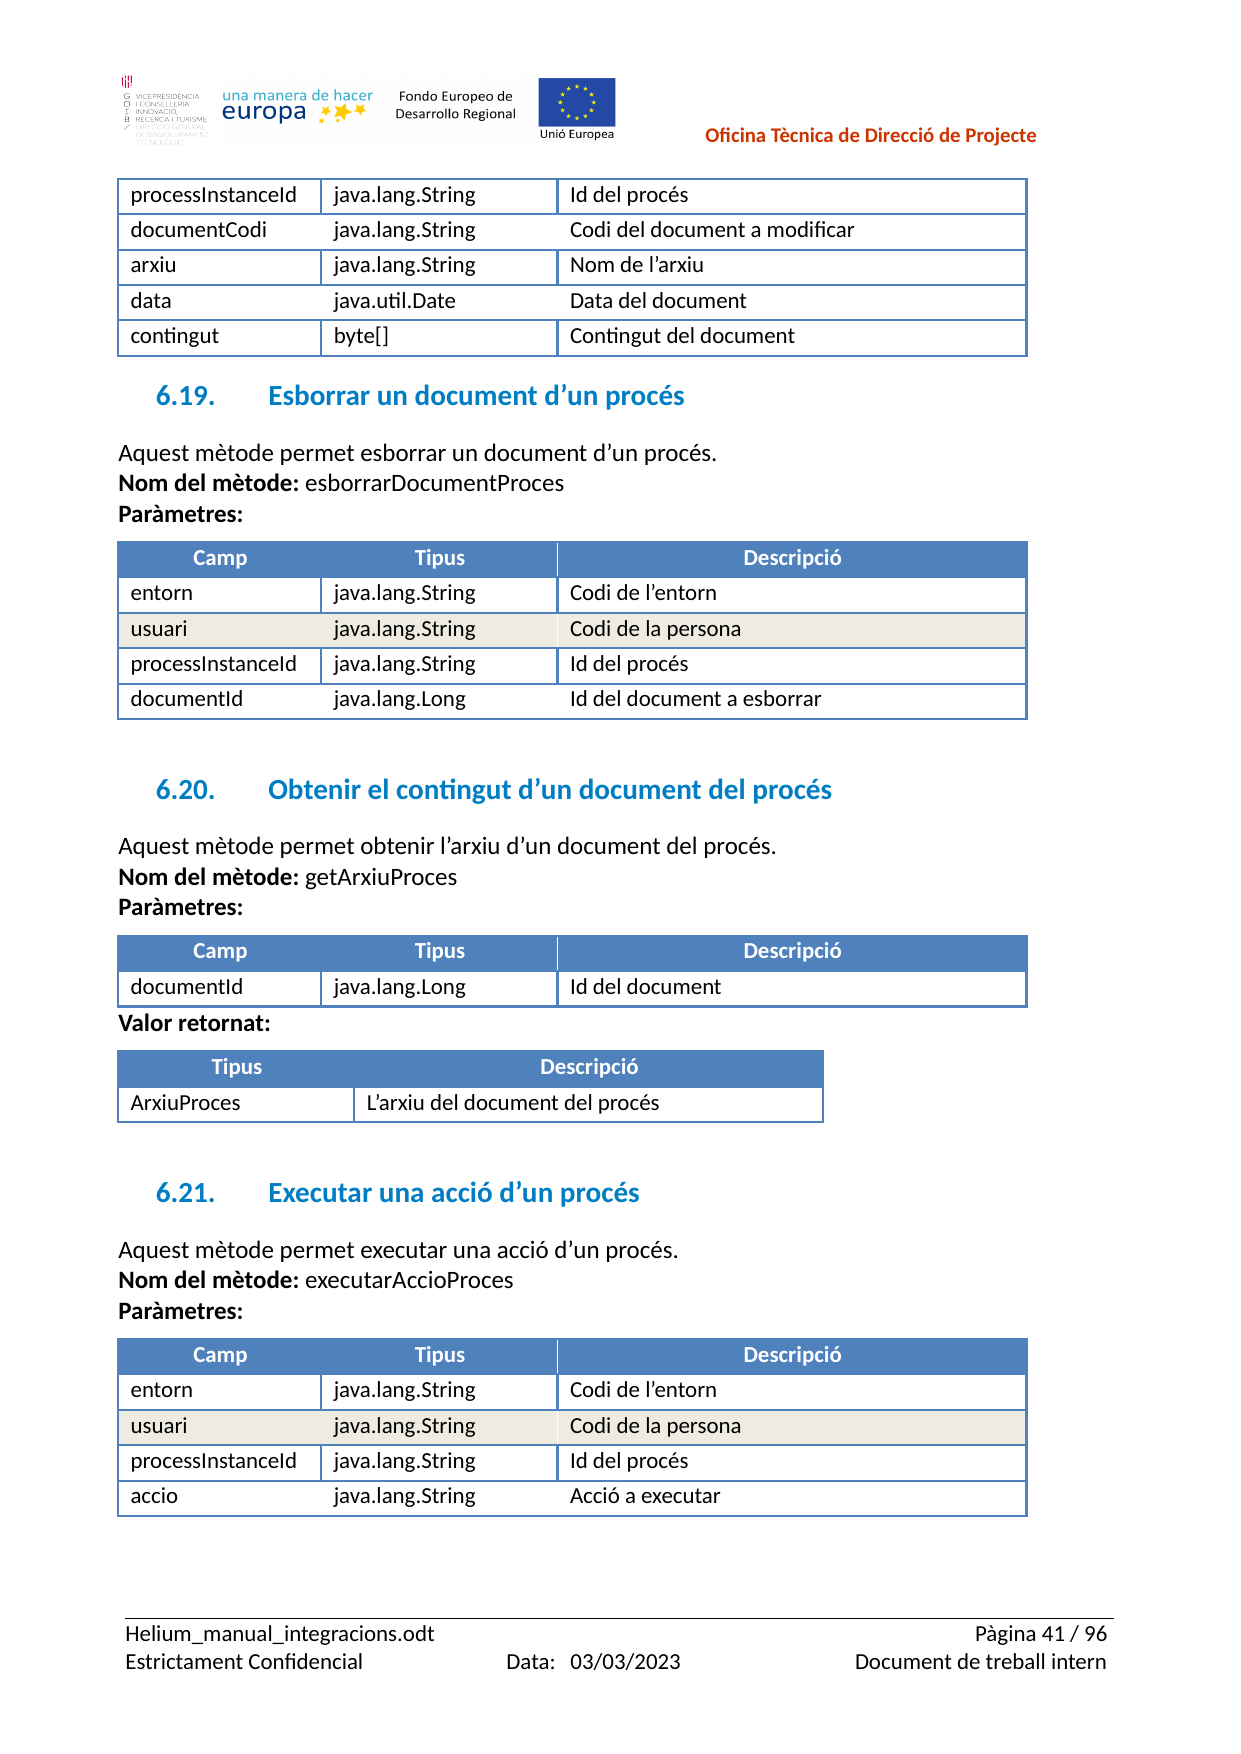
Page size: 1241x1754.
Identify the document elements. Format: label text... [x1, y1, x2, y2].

table_header Descripció [558, 937, 1025, 970]
table_header Camp [119, 1340, 321, 1373]
table_cell Data del document [558, 286, 1025, 319]
picture [118, 73, 213, 147]
table_cell java.lang.String [322, 180, 556, 213]
table_cell Contingut del document [559, 321, 1025, 355]
table_header Camp [119, 543, 321, 576]
table_cell documentId [119, 972, 320, 1005]
table_cell java.lang.String [322, 251, 556, 284]
table_cell usuari [119, 1411, 321, 1444]
subtitle Esborrar un document d’un procés [156, 377, 1122, 413]
table_cell java.util.Date [321, 286, 557, 319]
table_cell Codi de la persona [558, 614, 1025, 647]
subtitle Executar una acció d’un procés [156, 1174, 1122, 1210]
table_header Tipus [119, 1053, 354, 1086]
table_header Camp [119, 937, 321, 970]
table_cell Acció a executar [558, 1482, 1025, 1515]
table_cell java.lang.String [322, 578, 556, 612]
table_cell java.lang.String [321, 1411, 557, 1444]
table_cell entorn [119, 1375, 320, 1409]
table_cell Codi de la persona [558, 1411, 1025, 1444]
table_cell ArxiuProces [119, 1088, 353, 1121]
text Aquest mètode permet executar una acció d’un procés. [118, 1234, 1122, 1264]
table_header Descripció [354, 1053, 822, 1086]
table_cell Codi del document a modificar [558, 215, 1025, 248]
text Nom del mètode: getArxiuProces Paràmetres: [118, 861, 1122, 922]
table_cell contingut [119, 321, 320, 355]
table_cell java.lang.Long [321, 685, 557, 718]
table_cell Codi de l’entorn [559, 578, 1025, 612]
table_header Descripció [558, 543, 1025, 576]
table_header Tipus [321, 1340, 557, 1373]
table_cell processInstanceId [119, 180, 320, 213]
table_cell entorn [119, 578, 320, 612]
picture [219, 73, 621, 147]
table_cell java.lang.String [321, 215, 557, 248]
table_cell Nom de l’arxiu [559, 251, 1025, 284]
table_cell java.lang.String [322, 1375, 556, 1409]
table_cell Id del procés [559, 649, 1025, 682]
table_cell java.lang.String [322, 649, 556, 682]
table_cell processInstanceId [119, 649, 320, 682]
table_cell usuari [119, 614, 321, 647]
table_cell Id del document a esborrar [558, 685, 1025, 718]
text Valor retornat: [118, 1007, 1122, 1038]
table_header Tipus [321, 543, 557, 576]
table_cell processInstanceId [119, 1446, 320, 1479]
text Aquest mètode permet esborrar un document d’un procés. [118, 437, 1122, 467]
table_cell L’arxiu del document del procés [355, 1088, 822, 1121]
table_header Descripció [558, 1340, 1025, 1373]
table_cell accio [119, 1482, 321, 1515]
table_cell documentId [119, 685, 321, 718]
table_cell arxiu [119, 251, 320, 284]
text Aquest mètode permet obtenir l’arxiu d’un document del procés. [118, 830, 1122, 861]
table_cell Id del procés [559, 180, 1025, 213]
table_cell java.lang.String [321, 614, 557, 647]
subtitle Obtenir el contingut d’un document del procés [156, 771, 1122, 807]
table_cell java.lang.Long [322, 972, 556, 1005]
table_cell Id del document [559, 972, 1025, 1005]
table_cell java.lang.String [322, 1446, 556, 1479]
text Nom del mètode: esborrarDocumentProces Paràmetres: [118, 467, 1122, 528]
table_cell Id del procés [559, 1446, 1025, 1479]
table_cell Codi de l’entorn [559, 1375, 1025, 1409]
table_header Tipus [321, 937, 557, 970]
table_cell java.lang.String [321, 1482, 557, 1515]
table_cell byte[] [322, 321, 556, 355]
table_cell data [119, 286, 321, 319]
table_cell documentCodi [119, 215, 321, 248]
text Nom del mètode: executarAccioProces Paràmetres: [118, 1264, 1122, 1325]
